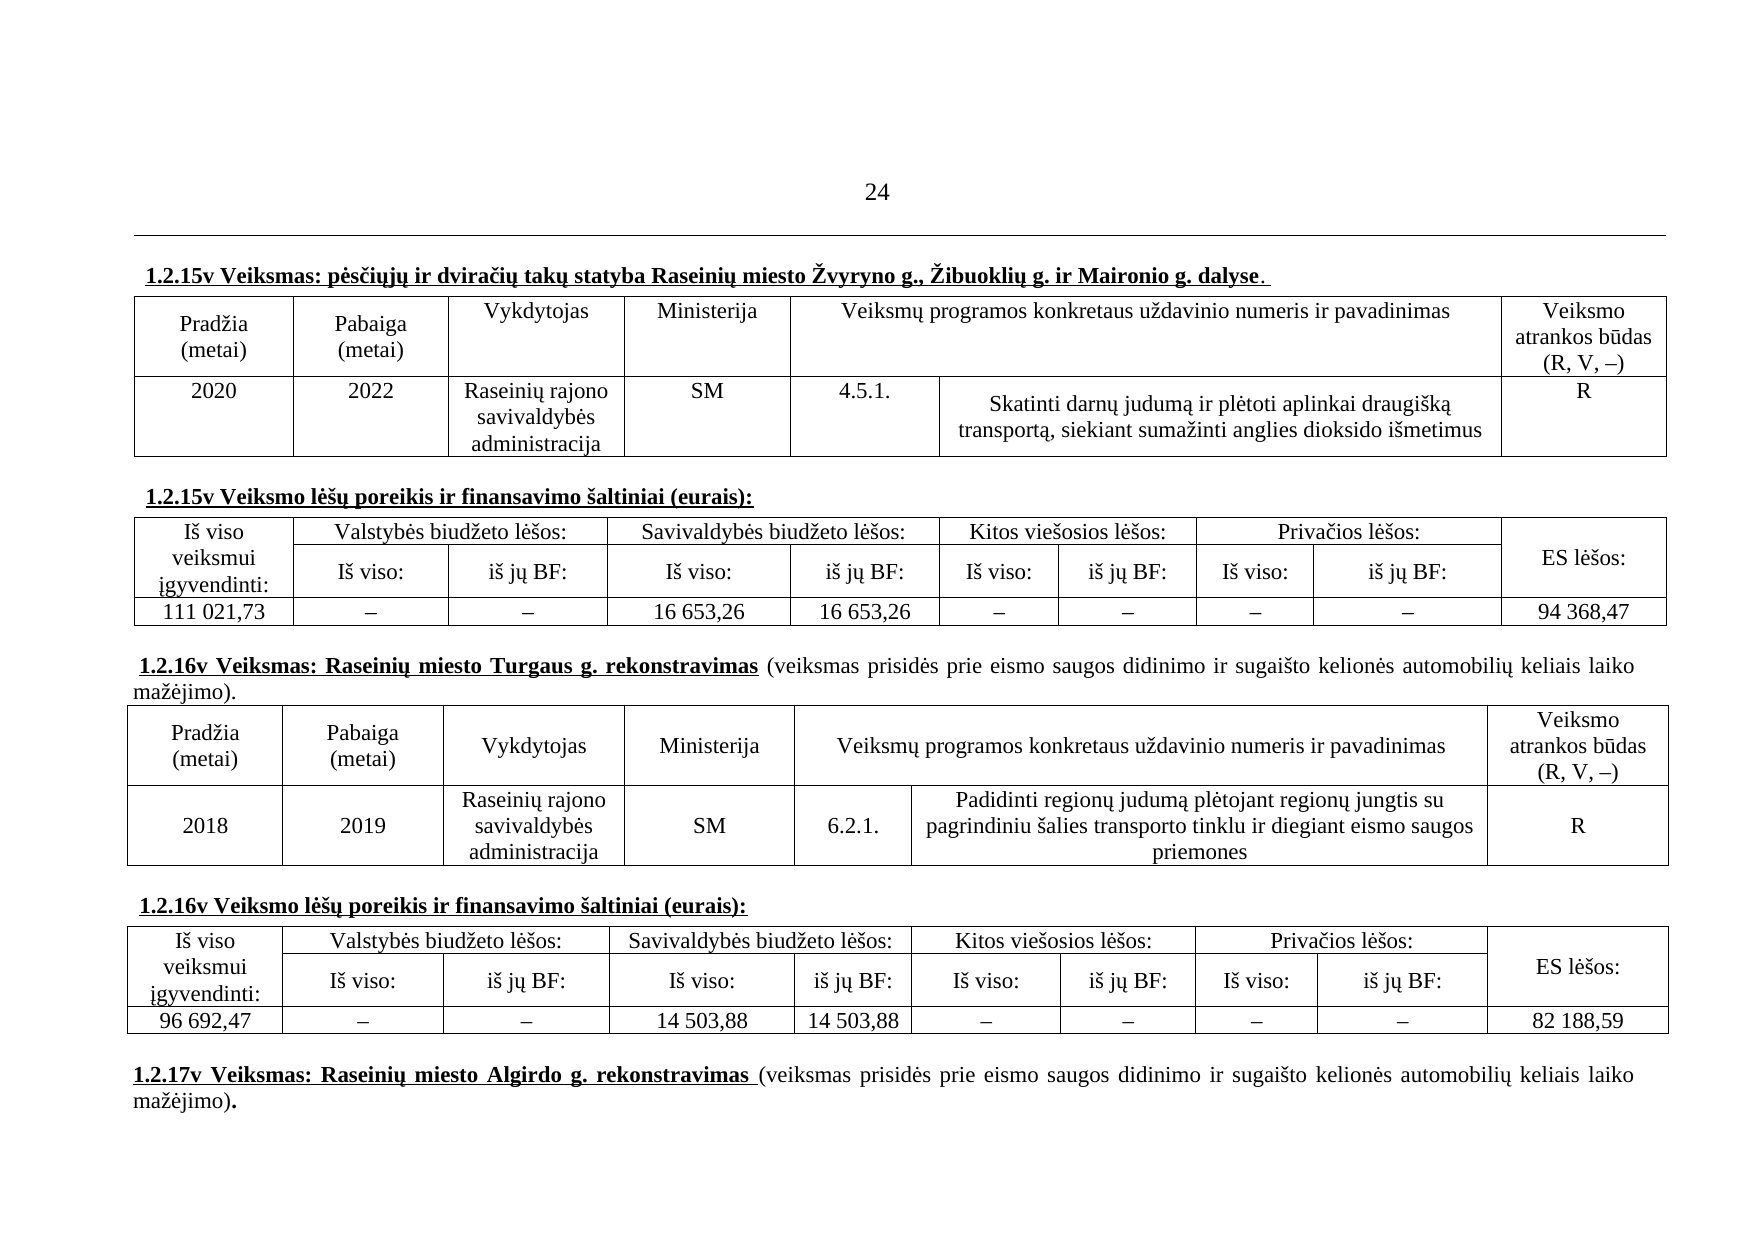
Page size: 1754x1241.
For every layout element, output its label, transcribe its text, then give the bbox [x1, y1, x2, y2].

table_cell Valstybės biudžeto lėšos: [283, 927, 609, 953]
table_cell iš jų BF: [1061, 954, 1195, 1006]
text 1.2.17v Veiksmas: Raseinių miesto Algirdo g. rekonstravimas (veiksmas prisidės prie eismo saugos didinimo ir sugaišto kelionės automobilių keliais laiko mažėjimo). [133, 1061, 1636, 1113]
table_header Vykdytojas [444, 706, 624, 785]
table_cell Padidinti regionų judumą plėtojant regionų jungtis su pagrindiniu šalies transporto tinklu ir diegiant eismo saugos priemones [912, 786, 1487, 865]
table_cell – [1061, 1007, 1195, 1033]
table_cell – [1059, 598, 1196, 624]
table_cell 16 653,26 [791, 598, 939, 624]
table_cell – [1314, 598, 1501, 624]
table_cell – [1196, 1007, 1317, 1033]
table_cell Savivaldybės biudžeto lėšos: [610, 927, 911, 953]
table_cell iš jų BF: [791, 545, 939, 597]
table_cell 2018 [128, 786, 282, 865]
table_header Ministerija [625, 706, 794, 785]
table_cell Raseinių rajono savivaldybės administracija [449, 377, 624, 456]
table_cell [1666, 456, 1694, 517]
table_cell [128, 376, 134, 456]
table_cell Raseinių rajono savivaldybės administracija [444, 786, 624, 865]
table_cell Iš viso veiksmui įgyvendinti: [128, 927, 282, 1006]
table_cell Iš viso: [608, 545, 790, 597]
table_cell Privačios lėšos: [1197, 518, 1501, 544]
table_cell iš jų BF: [1059, 545, 1196, 597]
table_cell Iš viso: [610, 954, 794, 1006]
table_cell [1667, 376, 1694, 456]
table_cell iš jų BF: [1318, 954, 1487, 1006]
table_cell 96 692,47 [128, 1007, 282, 1033]
table_cell Skatinti darnų judumą ir plėtoti aplinkai draugišką transportą, siekiant sumažinti anglies dioksido išmetimus [940, 377, 1501, 456]
table_cell [128, 235, 134, 296]
table_cell 1.2.15v Veiksmas: pėsčiųjų ir dviračių takų statyba Raseinių miesto Žvyryno g., Žibuoklių g. ir Maironio g. dalyse. [134, 236, 1666, 296]
table_cell 82 188,59 [1488, 1007, 1668, 1033]
table_cell [1666, 235, 1694, 296]
table_cell Veiksmų programos konkretaus uždavinio numeris ir pavadinimas [791, 297, 1501, 376]
table_cell – [912, 1007, 1060, 1033]
table_cell 1.2.15v Veiksmo lėšų poreikis ir finansavimo šaltiniai (eurais): [134, 457, 1666, 517]
table_cell SM [625, 786, 794, 865]
table_cell – [283, 1007, 443, 1033]
table_cell 6.2.1. [795, 786, 911, 865]
table_cell [1667, 296, 1694, 376]
table_cell Savivaldybės biudžeto lėšos: [608, 518, 939, 544]
table_cell [1667, 597, 1694, 624]
table_cell R [1502, 377, 1666, 456]
table_cell [128, 517, 134, 544]
table_cell 2019 [283, 786, 443, 865]
table_cell [128, 456, 134, 517]
table_cell 111 021,73 [135, 598, 293, 624]
table_cell Kitos viešosios lėšos: [912, 927, 1195, 953]
table_cell [128, 597, 134, 624]
table_cell Ministerija [625, 297, 790, 376]
table_cell 1.2.16v Veiksmo lėšų poreikis ir finansavimo šaltiniai (eurais): [128, 866, 1668, 926]
table_cell iš jų BF: [444, 954, 609, 1006]
text 1.2.16v Veiksmas: Raseinių miesto Turgaus g. rekonstravimas (veiksmas prisidės prie eismo saugos didinimo ir sugaišto kelionės automobilių keliais laiko mažėjimo). [133, 652, 1636, 704]
table_cell Iš viso: [294, 545, 448, 597]
table_cell 94 368,47 [1502, 598, 1666, 624]
table_cell – [1197, 598, 1313, 624]
table_cell – [444, 1007, 609, 1033]
table_cell Iš viso: [1196, 954, 1317, 1006]
table_cell iš jų BF: [1314, 545, 1501, 597]
table_cell ES lėšos: [1488, 927, 1668, 1006]
table_cell 2022 [294, 377, 448, 456]
table_cell [1667, 544, 1694, 597]
table_cell iš jų BF: [795, 954, 911, 1006]
table_cell [1667, 517, 1694, 544]
table_cell – [940, 598, 1058, 624]
table_cell Iš viso: [1197, 545, 1313, 597]
table_cell 2020 [135, 377, 293, 456]
table_cell Kitos viešosios lėšos: [940, 518, 1196, 544]
table_header Veiksmo atrankos būdas (R, V, –) [1488, 706, 1668, 785]
table_cell – [294, 598, 448, 624]
table_cell Iš viso: [912, 954, 1060, 1006]
table_cell ES lėšos: [1502, 518, 1666, 597]
table_cell SM [625, 377, 790, 456]
table_cell – [1318, 1007, 1487, 1033]
table_cell Privačios lėšos: [1196, 927, 1487, 953]
table_cell Pradžia (metai) [135, 297, 293, 376]
table_cell Iš viso: [940, 545, 1058, 597]
table_cell Vykdytojas [449, 297, 624, 376]
table_cell Iš viso: [283, 954, 443, 1006]
table_cell Veiksmo atrankos būdas (R, V, –) [1502, 297, 1666, 376]
table_header Veiksmų programos konkretaus uždavinio numeris ir pavadinimas [795, 706, 1487, 785]
table_cell iš jų BF: [449, 545, 607, 597]
table_cell [128, 544, 134, 597]
table_cell [128, 296, 134, 376]
table_cell Valstybės biudžeto lėšos: [294, 518, 607, 544]
table_cell R [1488, 786, 1668, 865]
table_header Pradžia (metai) [128, 706, 282, 785]
table_cell 16 653,26 [608, 598, 790, 624]
table_header Pabaiga (metai) [283, 706, 443, 785]
table_cell – [449, 598, 607, 624]
table_cell 14 503,88 [795, 1007, 911, 1033]
table_cell 14 503,88 [610, 1007, 794, 1033]
table_cell Pabaiga (metai) [294, 297, 448, 376]
table_cell Iš viso veiksmui įgyvendinti: [135, 518, 293, 597]
table_cell 4.5.1. [791, 377, 939, 456]
